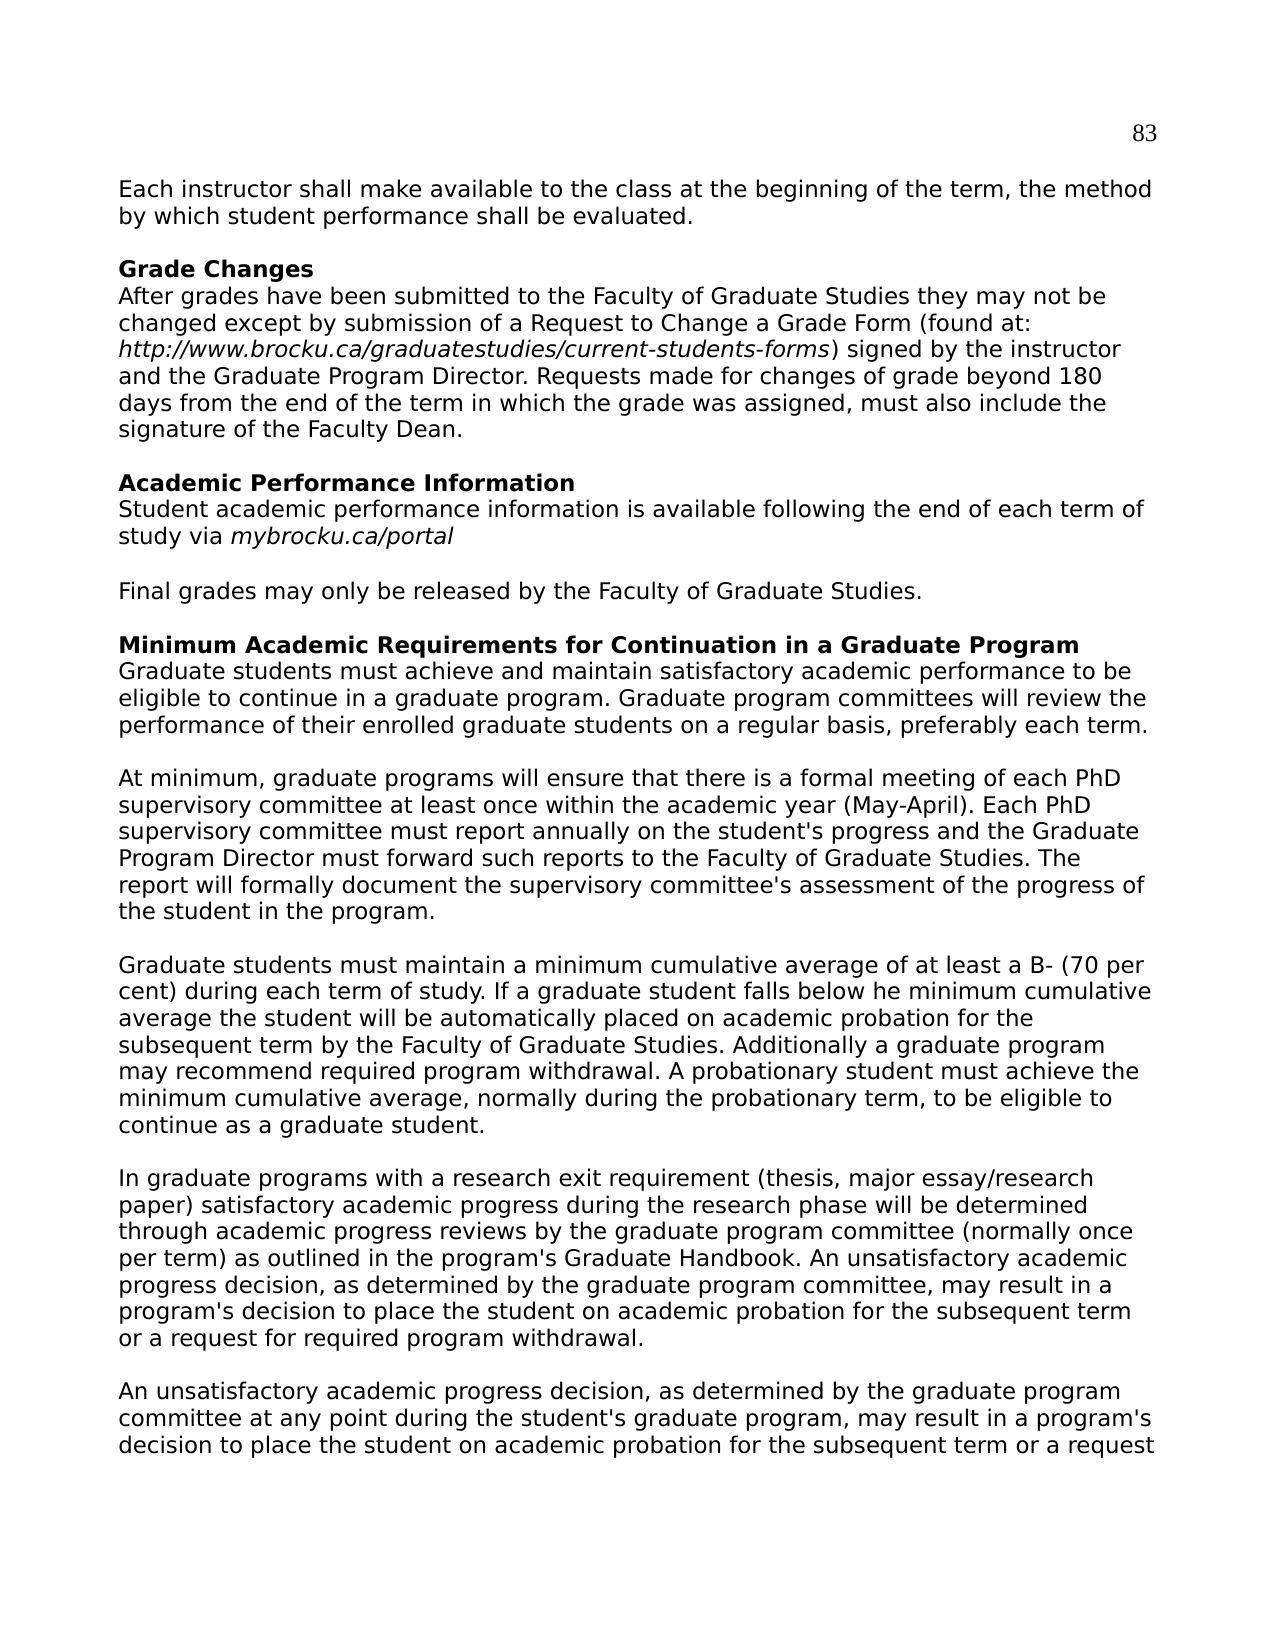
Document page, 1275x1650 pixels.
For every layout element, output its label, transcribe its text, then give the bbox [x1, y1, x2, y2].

text An unsatisfactory academic progress decision, as determined by the graduate program committee at any point during the student's graduate program, may result in a program's decision to place the student on academic probation for the subsequent term or a request [118, 1378, 1157, 1458]
text Final grades may only be released by the Faculty of Graduate Studies. [118, 578, 1157, 605]
text Each instructor shall make available to the class at the beginning of the term, the method by which student performance shall be evaluated. Grade Changes After grades have been submitted to the Faculty of Graduate Studies they may not be changed except by submission of a Request to Change a Grade Form (found at: http://www.brocku.ca/graduatestudies/current-students-forms) signed by the instructor and the Graduate Program Director. Requests made for changes of grade beyond 180 days from the end of the term in which the grade was assigned, must also include the signature of the Faculty Dean. Academic Performance Information Student academic performance information is available following the end of each term of study via mybrocku.ca/portal [118, 176, 1157, 578]
text In graduate programs with a research exit requirement (thesis, major essay/research paper) satisfactory academic progress during the research phase will be determined through academic progress reviews by the graduate program committee (normally once per term) as outlined in the program's Graduate Handbook. An unsatisfactory academic progress decision, as determined by the graduate program committee, may result in a program's decision to place the student on academic probation for the subsequent term or a request for required program withdrawal. [118, 1165, 1157, 1352]
text Graduate students must maintain a minimum cumulative average of at least a B- (70 per cent) during each term of study. If a graduate student falls below he minimum cumulative average the student will be automatically placed on academic probation for the subsequent term by the Faculty of Graduate Studies. Additionally a graduate program may recommend required program withdrawal. A probationary student must achieve the minimum cumulative average, normally during the probationary term, to be eligible to continue as a graduate student. [118, 952, 1157, 1138]
text Minimum Academic Requirements for Continuation in a Graduate Program Graduate students must achieve and maintain satisfactory academic performance to be eligible to continue in a graduate program. Graduate program committees will review the performance of their enrolled graduate students on a regular basis, preferably each term. [118, 605, 1157, 738]
text At minimum, graduate programs will ensure that there is a formal meeting of each PhD supervisory committee at least once within the academic year (May-April). Each PhD supervisory committee must report annually on the student's progress and the Graduate Program Director must forward such reports to the Faculty of Graduate Studies. The report will formally document the supervisory committee's assessment of the progress of the student in the program. [118, 765, 1157, 925]
